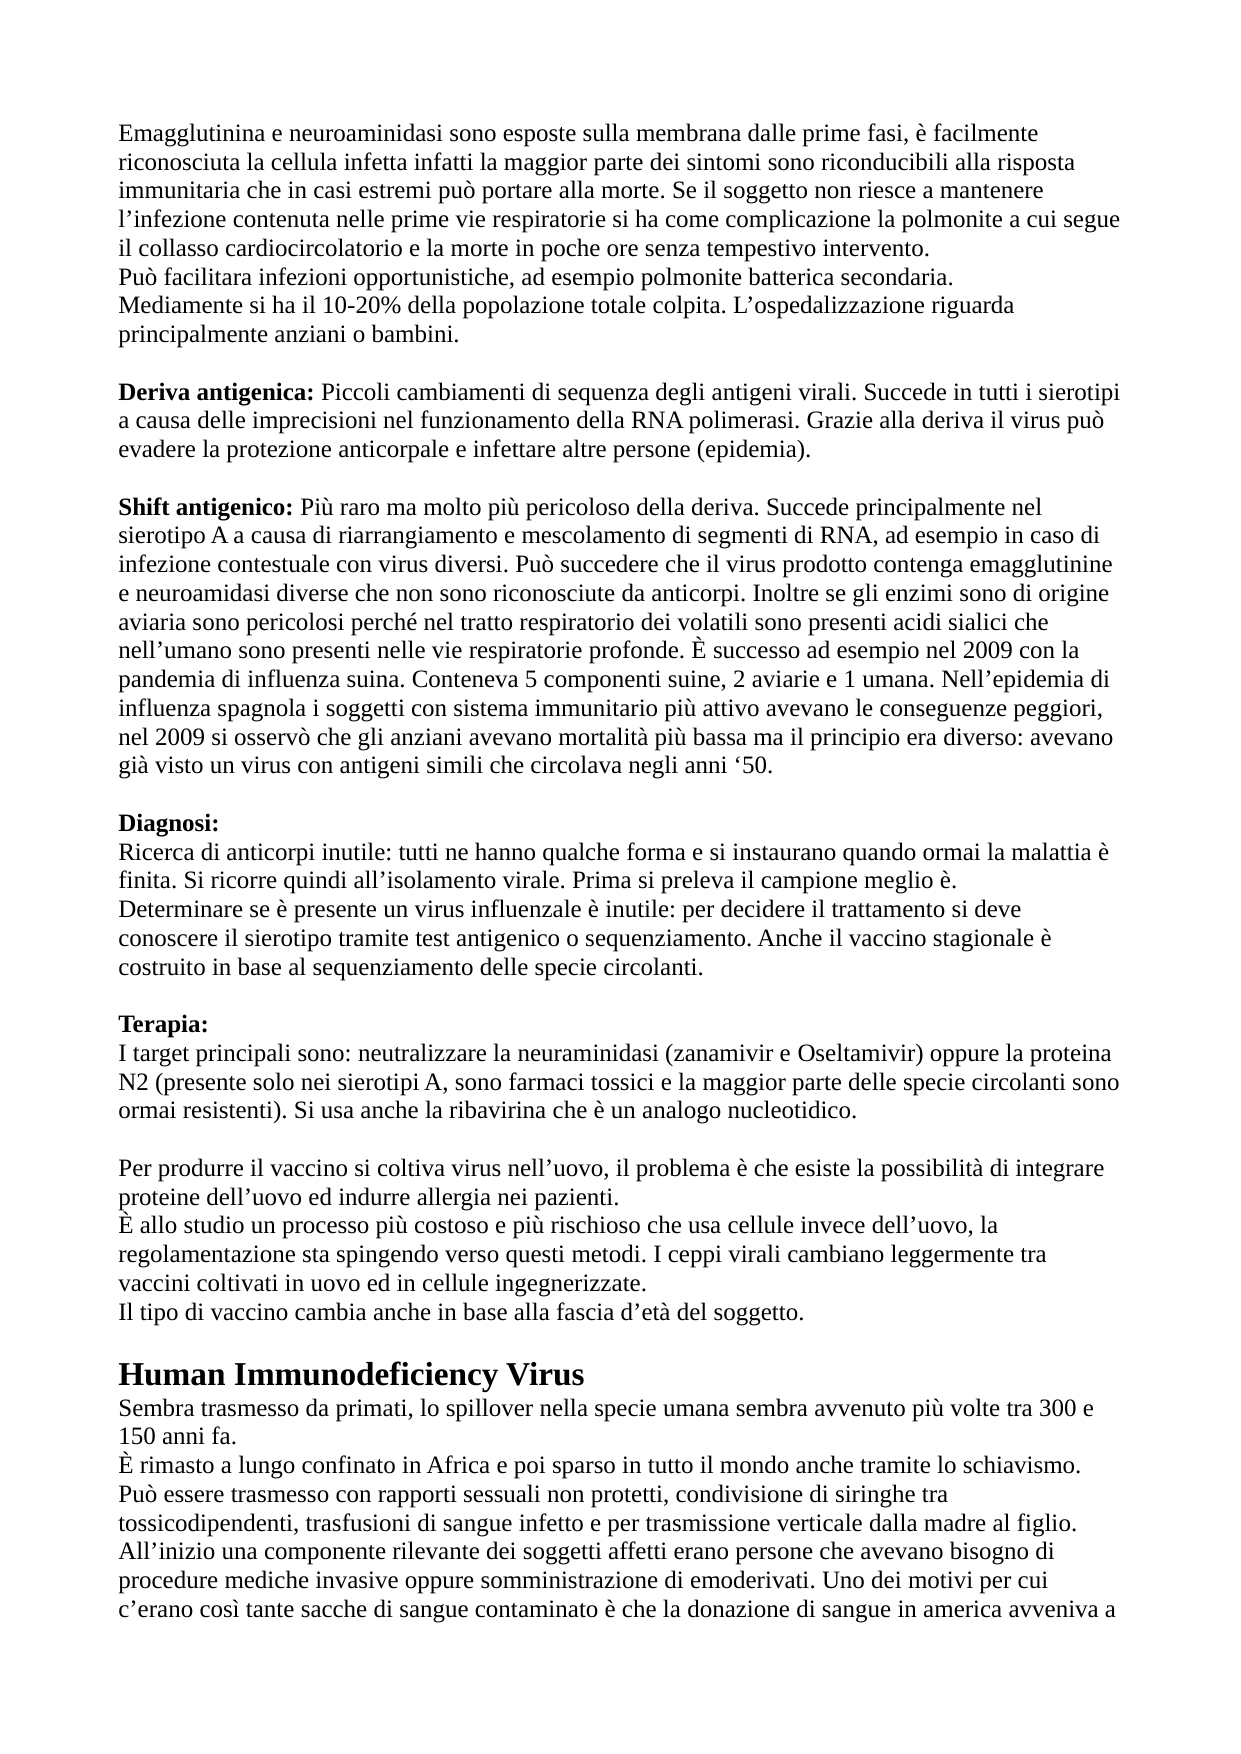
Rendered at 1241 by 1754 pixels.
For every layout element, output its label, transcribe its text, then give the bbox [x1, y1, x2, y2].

text I target principali sono: neutralizzare la neuraminidasi (zanamivir e Oseltamivir) oppure la proteina N2 (presente solo nei sierotipi A, sono farmaci tossici e la maggior parte delle specie circolanti sono ormai resistenti). Si usa anche la ribavirina che è un analogo nucleotidico. [118, 1038, 1122, 1124]
text Ricerca di anticorpi inutile: tutti ne hanno qualche forma e si instaurano quando ormai la malattia è finita. Si ricorre quindi all’isolamento virale. Prima si preleva il campione meglio è. [118, 837, 1122, 894]
text Il tipo di vaccino cambia anche in base alla fascia d’età del soggetto. [118, 1297, 1122, 1326]
text Può essere trasmesso con rapporti sessuali non protetti, condivisione di siringhe tra tossicodipendenti, trasfusioni di sangue infetto e per trasmissione verticale dalla madre al figlio. [118, 1479, 1122, 1536]
text Shift antigenico: Più raro ma molto più pericoloso della deriva. Succede principalmente nel sierotipo A a causa di riarrangiamento e mescolamento di segmenti di RNA, ad esempio in caso di infezione contestuale con virus diversi. Può succedere che il virus prodotto contenga emagglutinine e neuroamidasi diverse che non sono riconosciute da anticorpi. Inoltre se gli enzimi sono di origine aviaria sono pericolosi perché nel tratto respiratorio dei volatili sono presenti acidi sialici che nell’umano sono presenti nelle vie respiratorie profonde. È successo ad esempio nel 2009 con la pandemia di influenza suina. Conteneva 5 componenti suine, 2 aviarie e 1 umana. Nell’epidemia di influenza spagnola i soggetti con sistema immunitario più attivo avevano le conseguenze peggiori, nel 2009 si osservò che gli anziani avevano mortalità più bassa ma il principio era diverso: avevano già visto un virus con antigeni simili che circolava negli anni ‘50. [118, 492, 1122, 779]
text Human Immunodeficiency Virus [118, 1354, 1122, 1393]
text Per produrre il vaccino si coltiva virus nell’uovo, il problema è che esiste la possibilità di integrare proteine dell’uovo ed indurre allergia nei pazienti. [118, 1153, 1122, 1211]
text Può facilitara infezioni opportunistiche, ad esempio polmonite batterica secondaria. [118, 262, 1122, 291]
text Sembra trasmesso da primati, lo spillover nella specie umana sembra avvenuto più volte tra 300 e 150 anni fa. [118, 1393, 1122, 1450]
text È rimasto a lungo confinato in Africa e poi sparso in tutto il mondo anche tramite lo schiavismo. [118, 1450, 1122, 1479]
text All’inizio una componente rilevante dei soggetti affetti erano persone che avevano bisogno di procedure mediche invasive oppure somministrazione di emoderivati. Uno dei motivi per cui c’erano così tante sacche di sangue contaminato è che la donazione di sangue in america avveniva a [118, 1536, 1122, 1623]
text Determinare se è presente un virus influenzale è inutile: per decidere il trattamento si deve conoscere il sierotipo tramite test antigenico o sequenziamento. Anche il vaccino stagionale è costruito in base al sequenziamento delle specie circolanti. [118, 894, 1122, 981]
text Diagnosi: [118, 808, 1122, 837]
text Emagglutinina e neuroaminidasi sono esposte sulla membrana dalle prime fasi, è facilmente riconosciuta la cellula infetta infatti la maggior parte dei sintomi sono riconducibili alla risposta immunitaria che in casi estremi può portare alla morte. Se il soggetto non riesce a mantenere l’infezione contenuta nelle prime vie respiratorie si ha come complicazione la polmonite a cui segue il collasso cardiocircolatorio e la morte in poche ore senza tempestivo intervento. [118, 118, 1122, 262]
text È allo studio un processo più costoso e più rischioso che usa cellule invece dell’uovo, la regolamentazione sta spingendo verso questi metodi. I ceppi virali cambiano leggermente tra vaccini coltivati in uovo ed in cellule ingegnerizzate. [118, 1211, 1122, 1297]
text Deriva antigenica: Piccoli cambiamenti di sequenza degli antigeni virali. Succede in tutti i sierotipi a causa delle imprecisioni nel funzionamento della RNA polimerasi. Grazie alla deriva il virus può evadere la protezione anticorpale e infettare altre persone (epidemia). [118, 377, 1122, 463]
text Terapia: [118, 1009, 1122, 1038]
text Mediamente si ha il 10-20% della popolazione totale colpita. L’ospedalizzazione riguarda principalmente anziani o bambini. [118, 291, 1122, 348]
